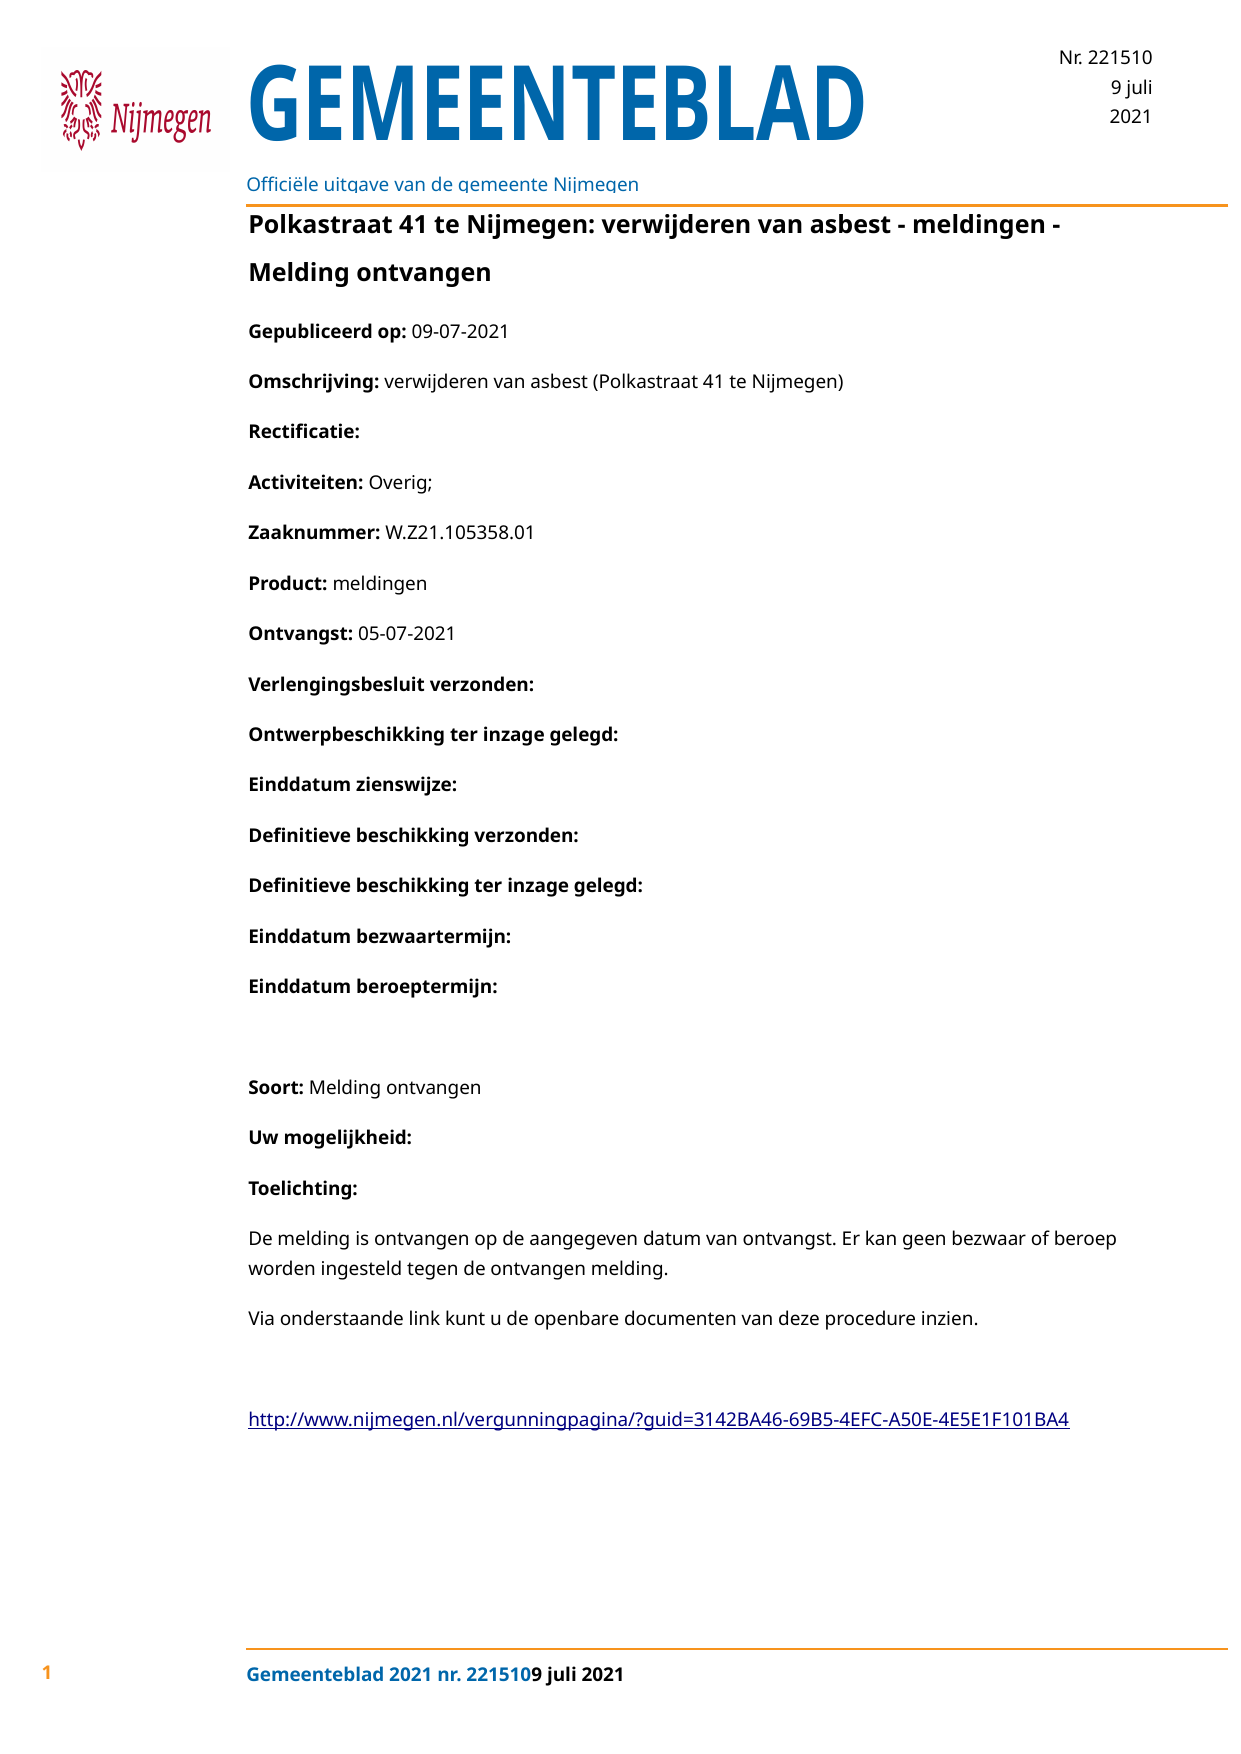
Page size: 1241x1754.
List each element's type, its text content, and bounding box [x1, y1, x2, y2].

text Verlengingsbesluit verzonden: [248, 671, 1152, 697]
text Zaaknummer: W.Z21.105358.01 [248, 519, 1152, 545]
text De melding is ontvangen op de aangegeven datum van ontvangst. Er kan geen bezwaar of beroep worden ingesteld tegen de ontvangen melding. [248, 1225, 1152, 1281]
text Gepubliceerd op: 09-07-2021 [248, 318, 1152, 344]
text Uw mogelijkheid: [248, 1124, 1152, 1150]
text http://www.nijmegen.nl/vergunningpagina/?guid=3142BA46-69B5-4EFC-A50E-4E5E1F101BA4 [248, 1406, 1152, 1432]
text Ontvangst: 05-07-2021 [248, 620, 1152, 646]
text Definitieve beschikking verzonden: [248, 822, 1152, 848]
text Soort: Melding ontvangen [248, 1074, 1152, 1100]
text Activiteiten: Overig; [248, 469, 1152, 495]
text Product: meldingen [248, 570, 1152, 596]
text Polkastraat 41 te Nijmegen: verwijderen van asbest - meldingen - Melding ontvangen [248, 207, 1152, 288]
picture [41, 47, 231, 172]
text Ontwerpbeschikking ter inzage gelegd: [248, 721, 1152, 747]
text Einddatum beroeptermijn: [248, 973, 1152, 999]
text Toelichting: [248, 1175, 1152, 1201]
text Omschrijving: verwijderen van asbest (Polkastraat 41 te Nijmegen) [248, 368, 1152, 394]
text Einddatum zienswijze: [248, 772, 1152, 797]
text Via onderstaande link kunt u de openbare documenten van deze procedure inzien. [248, 1305, 1152, 1331]
text Einddatum bezwaartermijn: [248, 923, 1152, 949]
text Definitieve beschikking ter inzage gelegd: [248, 872, 1152, 898]
text Rectificatie: [248, 419, 1152, 444]
